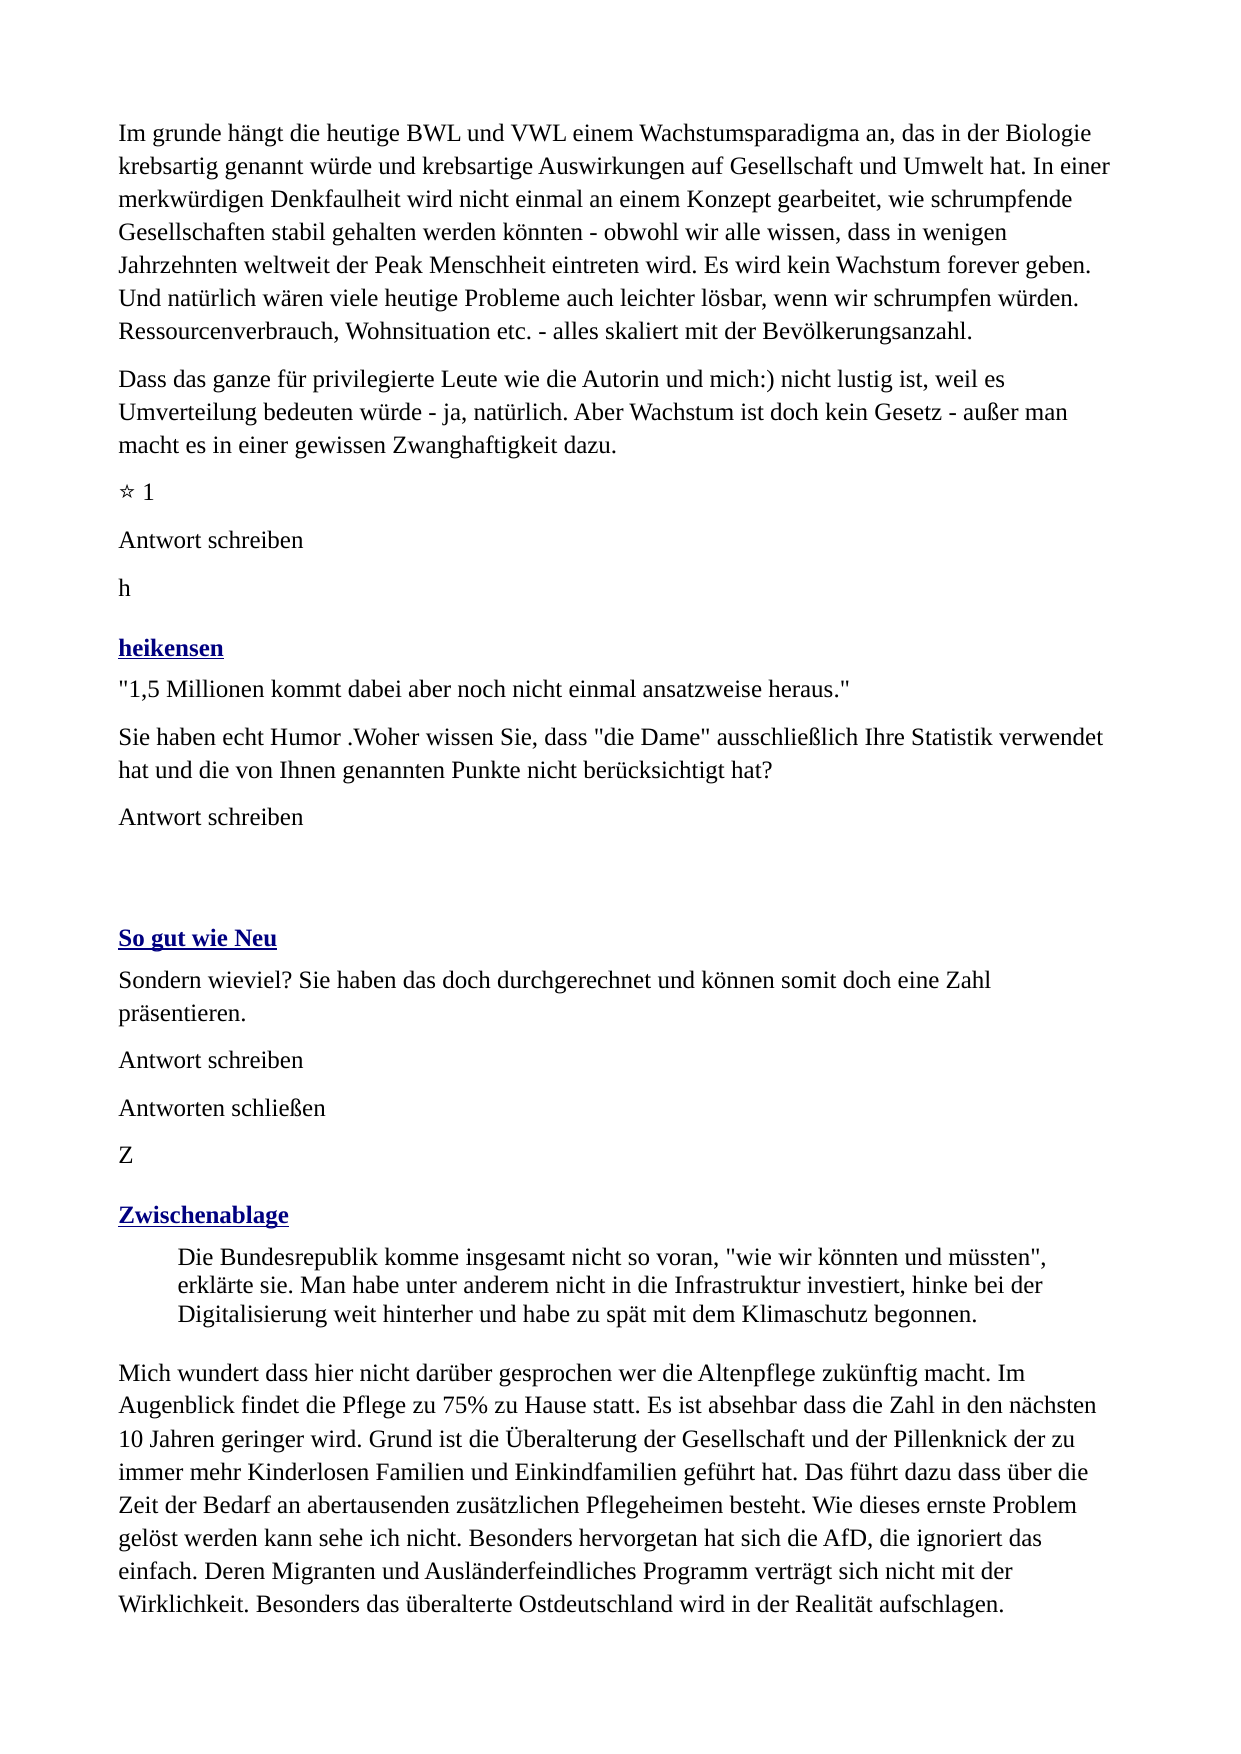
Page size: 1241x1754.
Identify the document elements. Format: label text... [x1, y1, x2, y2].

text Die Bundesrepublik komme insgesamt nicht so voran, "wie wir könnten und müssten", erklärte sie. Man habe unter anderem nicht in die Infrastruktur investiert, hinke bei der Digitalisierung weit hinterher und habe zu spät mit dem Klimaschutz begonnen. [177, 1242, 1063, 1328]
text Z [118, 1141, 1122, 1169]
subtitle So gut wie Neu [118, 923, 1122, 952]
subtitle heikensen [118, 633, 1122, 662]
text Mich wundert dass hier nicht darüber gesprochen wer die Altenpflege zukünftig macht. Im Augenblick findet die Pflege zu 75% zu Hause statt. Es ist absehbar dass die Zahl in den nächsten 10 Jahren geringer wird. Grund ist die Überalterung der Gesellschaft und der Pillenknick der zu immer mehr Kinderlosen Familien und Einkindfamilien geführt hat. Das führt dazu dass über die Zeit der Bedarf an abertausenden zusätzlichen Pflegeheimen besteht. Wie dieses ernste Problem gelöst werden kann sehe ich nicht. Besonders hervorgetan hat sich die AfD, die ignoriert das einfach. Deren Migranten und Ausländerfeindliches Programm verträgt sich nicht mit der Wirklichkeit. Besonders das überalterte Ostdeutschland wird in der Realität aufschlagen. [118, 1358, 1122, 1617]
text h [118, 573, 1122, 601]
text Dass das ganze für privilegierte Leute wie die Autorin und mich:) nicht lustig ist, weil es Umverteilung bedeuten würde - ja, natürlich. Aber Wachstum ist doch kein Gesetz - außer man macht es in einer gewissen Zwanghaftigkeit dazu. [118, 364, 1122, 459]
subtitle Zwischenablage [118, 1201, 1122, 1229]
text Antwort schreiben [118, 802, 1122, 831]
text Antwort schreiben [118, 525, 1122, 554]
text ⭐️ 1 [118, 477, 1122, 506]
text Antwort schreiben [118, 1045, 1122, 1074]
text Antworten schließen [118, 1093, 1122, 1122]
text Sie haben echt Humor .Woher wissen Sie, dass "die Dame" ausschließlich Ihre Statistik verwendet hat und die von Ihnen genannten Punkte nicht berücksichtigt hat? [118, 722, 1122, 783]
text "1,5 Millionen kommt dabei aber noch nicht einmal ansatzweise heraus." [118, 674, 1122, 703]
text Sondern wieviel? Sie haben das doch durchgerechnet und können somit doch eine Zahl präsentieren. [118, 965, 1122, 1026]
text Im grunde hängt die heutige BWL und VWL einem Wachstumsparadigma an, das in der Biologie krebsartig genannt würde und krebsartige Auswirkungen auf Gesellschaft und Umwelt hat. In einer merkwürdigen Denkfaulheit wird nicht einmal an einem Konzept gearbeitet, wie schrumpfende Gesellschaften stabil gehalten werden könnten - obwohl wir alle wissen, dass in wenigen Jahrzehnten weltweit der Peak Menschheit eintreten wird. Es wird kein Wachstum forever geben. Und natürlich wären viele heutige Probleme auch leichter lösbar, wenn wir schrumpfen würden. Ressourcenverbrauch, Wohnsituation etc. - alles skaliert mit der Bevölkerungsanzahl. [118, 118, 1122, 345]
